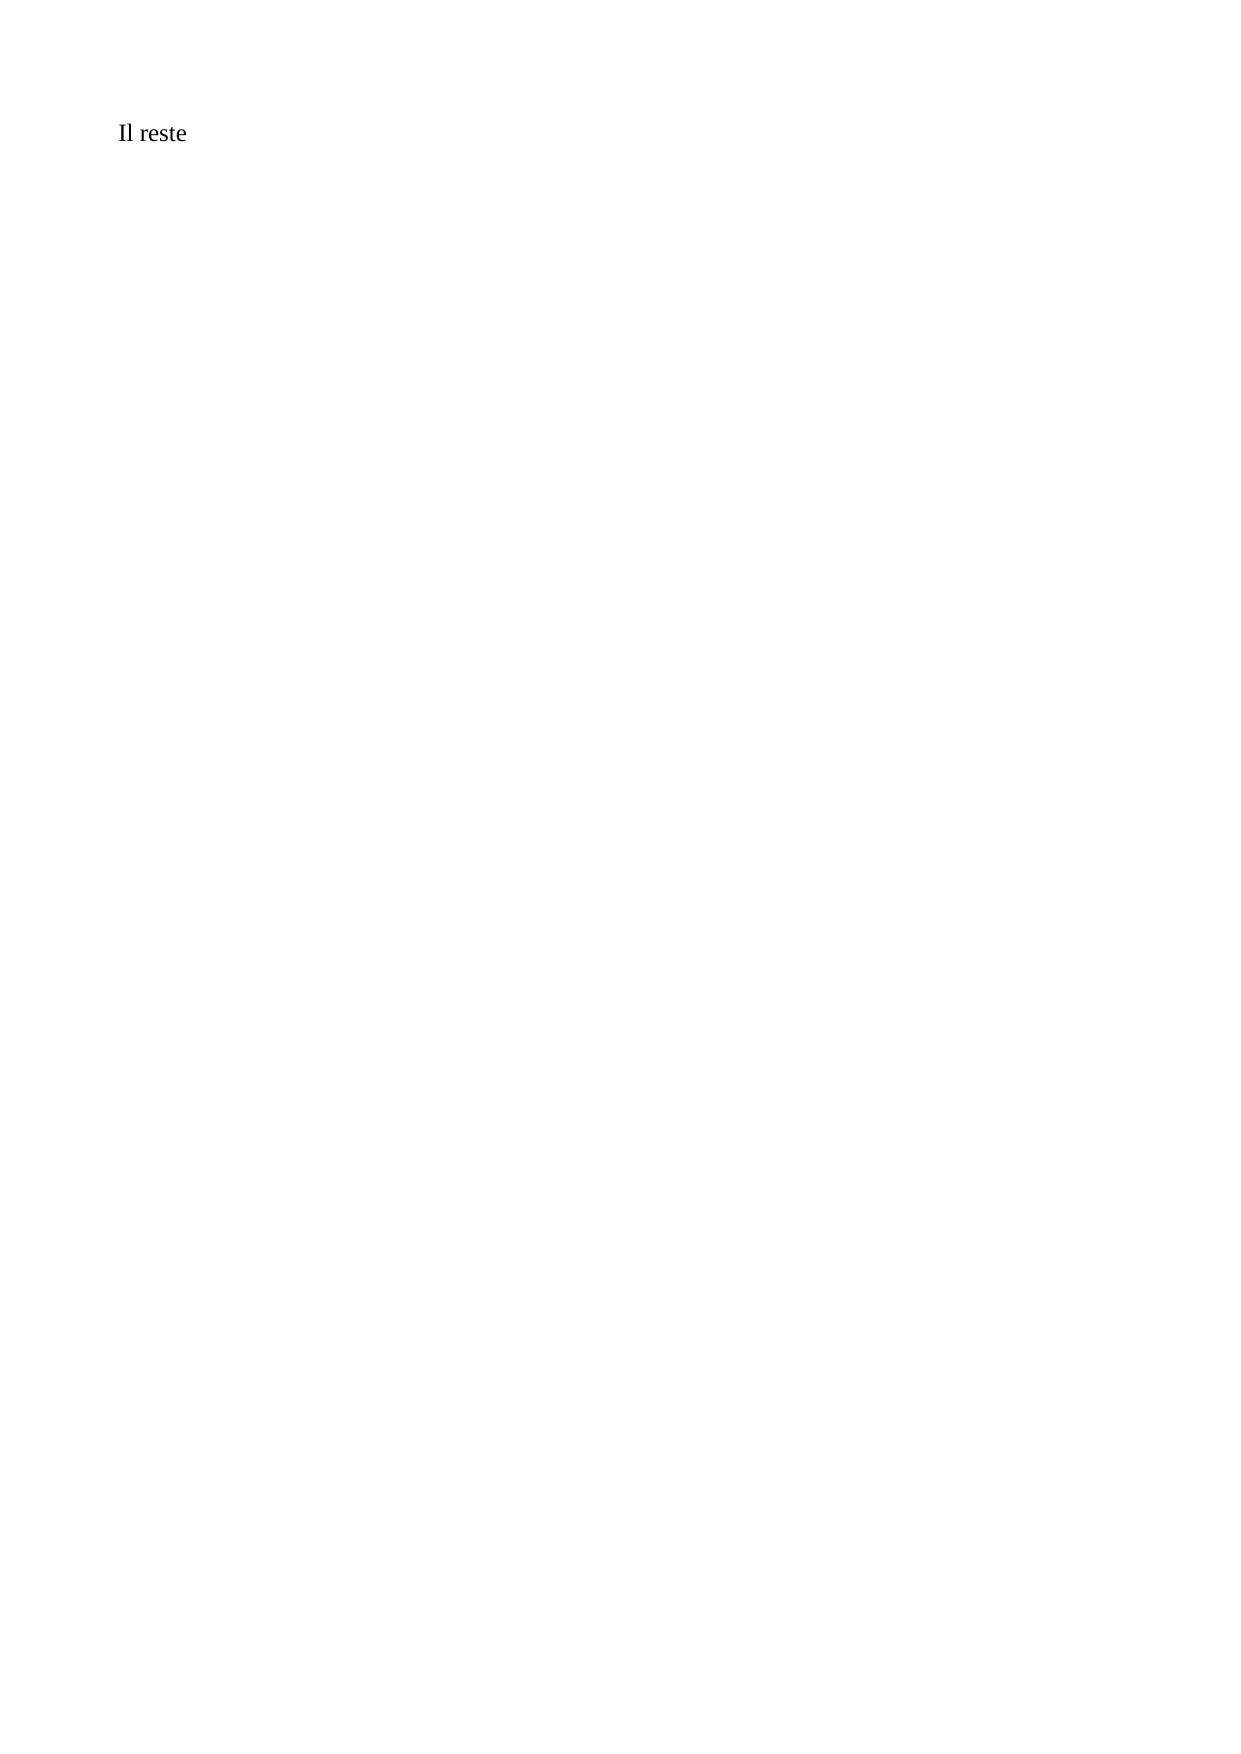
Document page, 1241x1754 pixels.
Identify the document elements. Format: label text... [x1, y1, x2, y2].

text Il reste [118, 118, 1122, 147]
